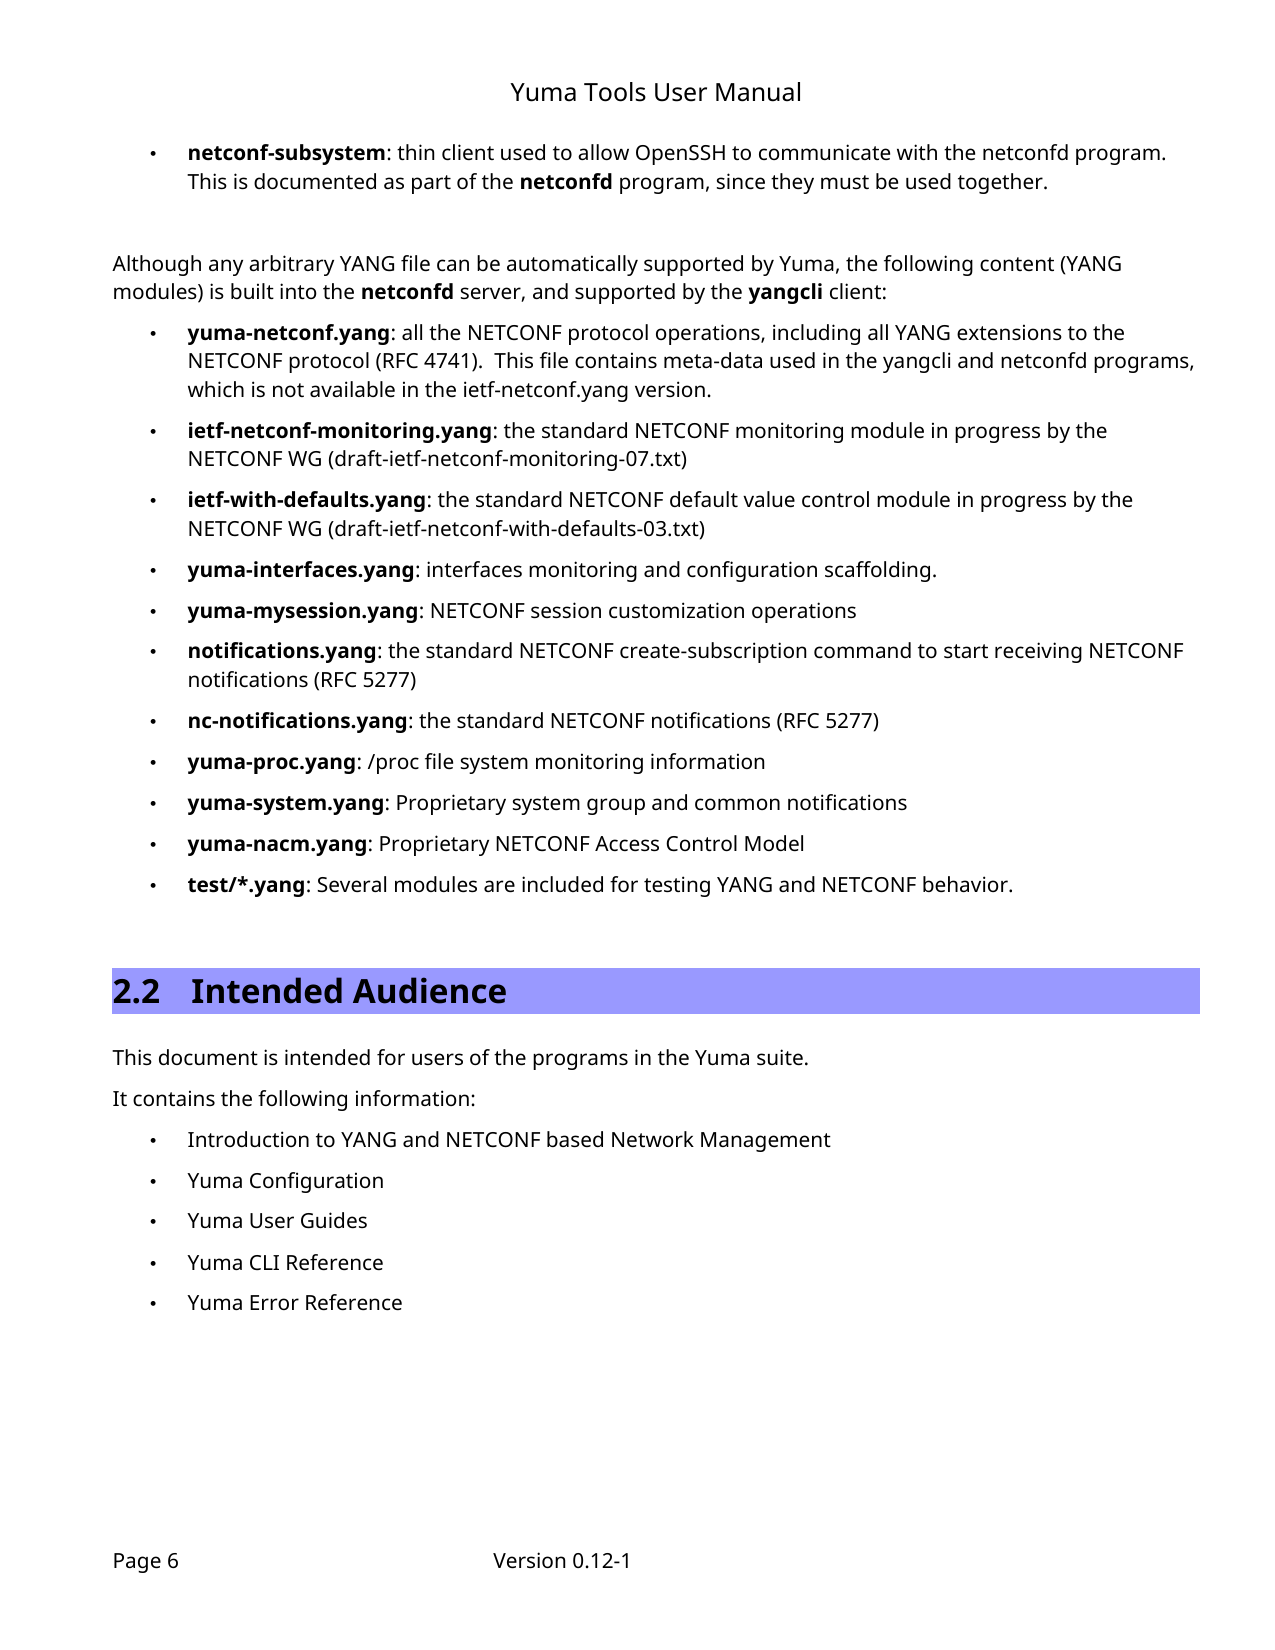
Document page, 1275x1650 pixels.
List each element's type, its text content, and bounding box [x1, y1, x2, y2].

list Yuma CLI Reference [150, 1248, 1200, 1276]
list yuma-proc.yang: /proc file system monitoring information [150, 747, 1200, 775]
list ietf-netconf-monitoring.yang: the standard NETCONF monitoring module in progress by the NETCONF WG (draft-ietf-netconf-monitoring-07.txt) [150, 416, 1200, 473]
list Yuma User Guides [150, 1207, 1200, 1235]
text It contains the following information: [112, 1084, 1200, 1112]
list Introduction to YANG and NETCONF based Network Management [150, 1125, 1200, 1153]
text Although any arbitrary YANG file can be automatically supported by Yuma, the following content (YANG modules) is built into the netconfd server, and supported by the yangcli client: [112, 249, 1200, 306]
list netconf-subsystem: thin client used to allow OpenSSH to communicate with the netconfd program. This is documented as part of the netconfd program, since they must be used together. [150, 138, 1200, 195]
list nc-notifications.yang: the standard NETCONF notifications (RFC 5277) [150, 706, 1200, 734]
list yuma-netconf.yang: all the NETCONF protocol operations, including all YANG extensions to the NETCONF protocol (RFC 4741). This file contains meta-data used in the yangcli and netconfd programs, which is not available in the ietf-netconf.yang version. [150, 318, 1200, 403]
list Yuma Configuration [150, 1166, 1200, 1194]
subtitle Intended Audience [112, 968, 1200, 1014]
list Yuma Error Reference [150, 1288, 1200, 1317]
list yuma-interfaces.yang: interfaces monitoring and configuration scaffolding. [150, 555, 1200, 583]
list test/*.yang: Several modules are included for testing YANG and NETCONF behavior. [150, 870, 1200, 898]
list yuma-mysession.yang: NETCONF session customization operations [150, 596, 1200, 624]
list notifications.yang: the standard NETCONF create-subscription command to start receiving NETCONF notifications (RFC 5277) [150, 637, 1200, 693]
list yuma-nacm.yang: Proprietary NETCONF Access Control Model [150, 829, 1200, 857]
list ietf-with-defaults.yang: the standard NETCONF default value control module in progress by the NETCONF WG (draft-ietf-netconf-with-defaults-03.txt) [150, 485, 1200, 542]
text This document is intended for users of the programs in the Yuma suite. [112, 1043, 1200, 1071]
list yuma-system.yang: Proprietary system group and common notifications [150, 788, 1200, 816]
